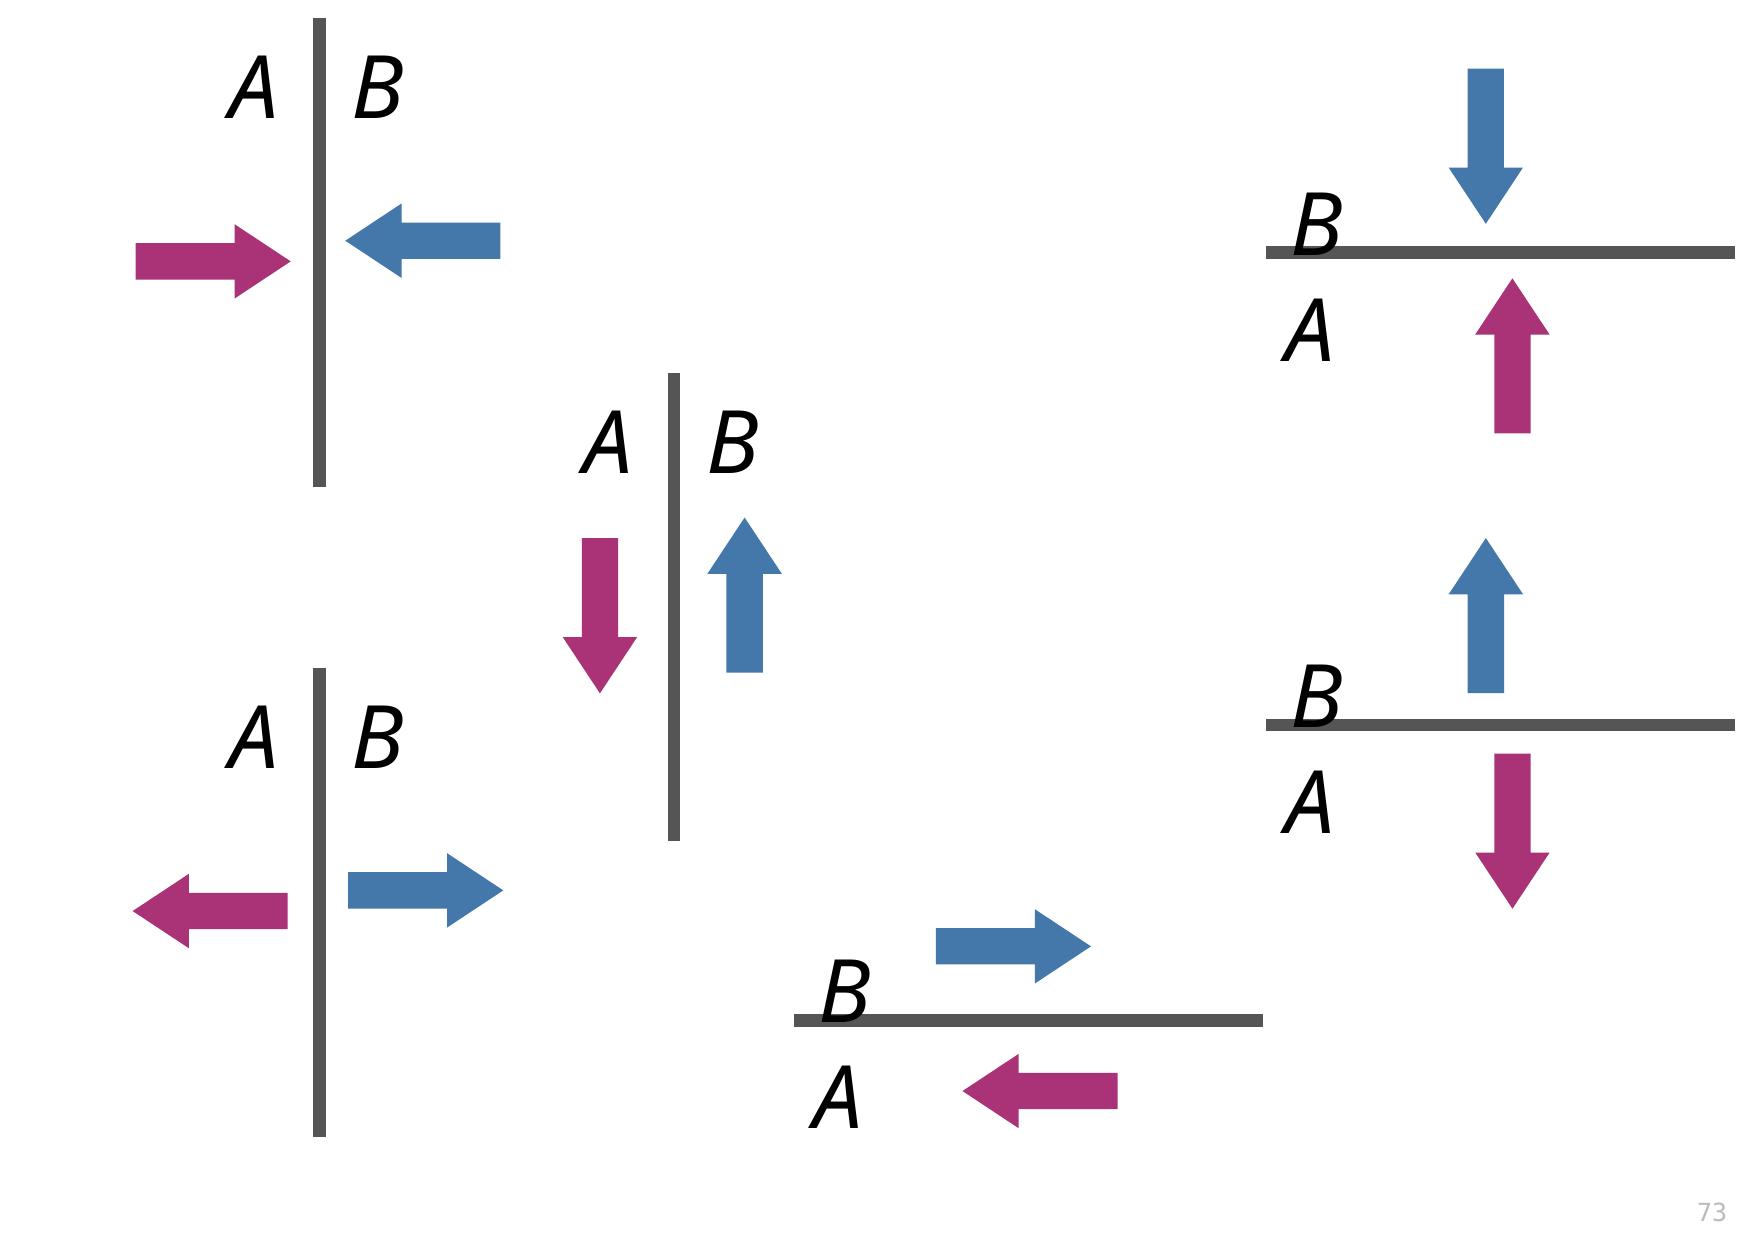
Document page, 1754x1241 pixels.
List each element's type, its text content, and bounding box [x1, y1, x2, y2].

text_box A [1270, 260, 1364, 363]
text_box [1475, 278, 1550, 434]
text_box B [803, 921, 887, 1025]
text_box [132, 873, 288, 949]
text_box B [336, 18, 421, 121]
text_box B [691, 372, 775, 475]
text_box A [214, 18, 308, 121]
text_box [562, 538, 638, 694]
text_box [962, 1053, 1118, 1129]
text_box A [1270, 732, 1364, 835]
text_box [1448, 68, 1524, 224]
text_box [135, 224, 291, 299]
text_box [935, 909, 1091, 984]
text_box B [336, 667, 421, 771]
text_box A [214, 667, 308, 771]
text_box [707, 517, 782, 673]
text_box B [1275, 626, 1359, 729]
text_box [345, 203, 501, 278]
text_box B [1275, 154, 1359, 257]
text_box A [568, 372, 662, 475]
text_box [1448, 538, 1524, 694]
text_box A [798, 1027, 892, 1131]
text_box [348, 853, 504, 928]
text_box [1475, 753, 1550, 909]
